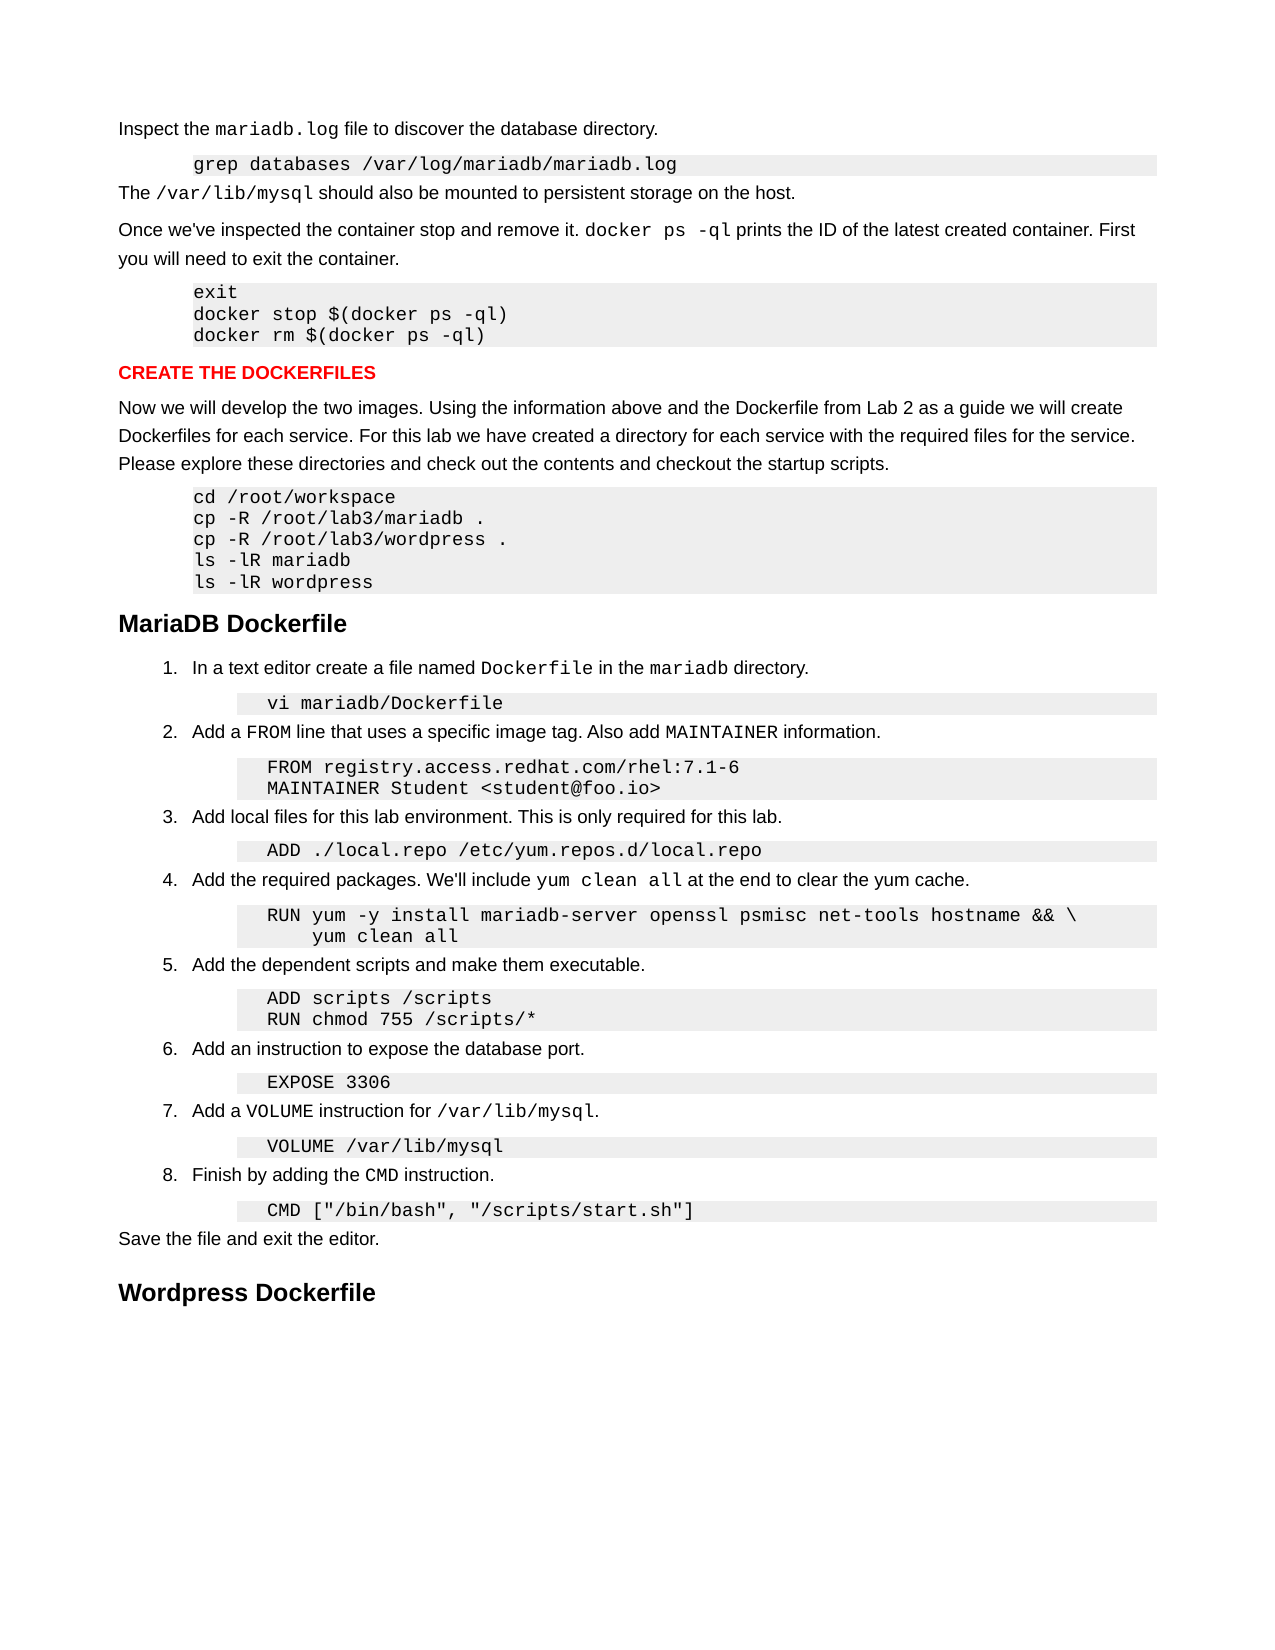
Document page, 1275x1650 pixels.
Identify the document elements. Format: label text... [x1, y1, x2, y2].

list ADD scripts /scripts [237, 989, 1157, 1010]
list In a text editor create a file named Dockerfile in the mariadb directory. [162, 657, 1157, 680]
list Finish by adding the CMD instruction. [162, 1164, 1157, 1187]
list EXPOSE 3306 [237, 1073, 1157, 1094]
text cd /root/workspace [193, 487, 1157, 509]
list Add a VOLUME instruction for /var/lib/mysql. [162, 1100, 1157, 1123]
list Add the required packages. We'll include yum clean all at the end to clear the yum cache. [162, 868, 1157, 892]
text cp -R /root/lab3/mariadb . [193, 509, 1157, 530]
text docker stop $(docker ps -ql) [193, 304, 1157, 326]
text Once we've inspected the container stop and remove it. docker ps -ql prints the ID of the latest created container. First you will need to exit the container. [118, 219, 1157, 270]
text Save the file and exit the editor. [118, 1228, 1157, 1249]
list Add a FROM line that uses a specific image tag. Also add MAINTAINER information. [162, 721, 1157, 744]
text Create the Dockerfiles [118, 362, 1157, 384]
text Wordpress Dockerfile [118, 1278, 1157, 1307]
text Now we will develop the two images. Using the information above and the Dockerfile from Lab 2 as a guide we will create Dockerfiles for each service. For this lab we have created a directory for each service with the required files for the service. Please explore these directories and check out the contents and checkout the startup scripts. [118, 397, 1157, 474]
text exit [193, 283, 1157, 304]
text Inspect the mariadb.log file to discover the database directory. [118, 118, 1157, 141]
text MariaDB Dockerfile [118, 609, 1157, 637]
text ls -lR wordpress [193, 572, 1157, 594]
list RUN chmod 755 /scripts/* [237, 1010, 1157, 1031]
list ADD ./local.repo /etc/yum.repos.d/local.repo [237, 841, 1157, 862]
list CMD ["/bin/bash", "/scripts/start.sh"] [237, 1201, 1157, 1222]
list Add local files for this lab environment. This is only required for this lab. [162, 806, 1157, 828]
text grep databases /var/log/mariadb/mariadb.log [193, 155, 1157, 176]
text cp -R /root/lab3/wordpress . [193, 530, 1157, 551]
text ls -lR mariadb [193, 551, 1157, 572]
list vi mariadb/Dockerfile [237, 693, 1157, 715]
list VOLUME /var/lib/mysql [237, 1137, 1157, 1158]
list Add the dependent scripts and make them executable. [162, 954, 1157, 975]
list MAINTAINER Student <student@foo.io> [237, 779, 1157, 800]
text docker rm $(docker ps -ql) [193, 326, 1157, 347]
list Add an instruction to expose the database port. [162, 1037, 1157, 1059]
list RUN yum -y install mariadb-server openssl psmisc net-tools hostname && \ [237, 905, 1157, 927]
text The /var/lib/mysql should also be mounted to persistent storage on the host. [118, 182, 1157, 205]
list FROM registry.access.redhat.com/rhel:7.1-6 [237, 758, 1157, 779]
list yum clean all [237, 927, 1157, 948]
